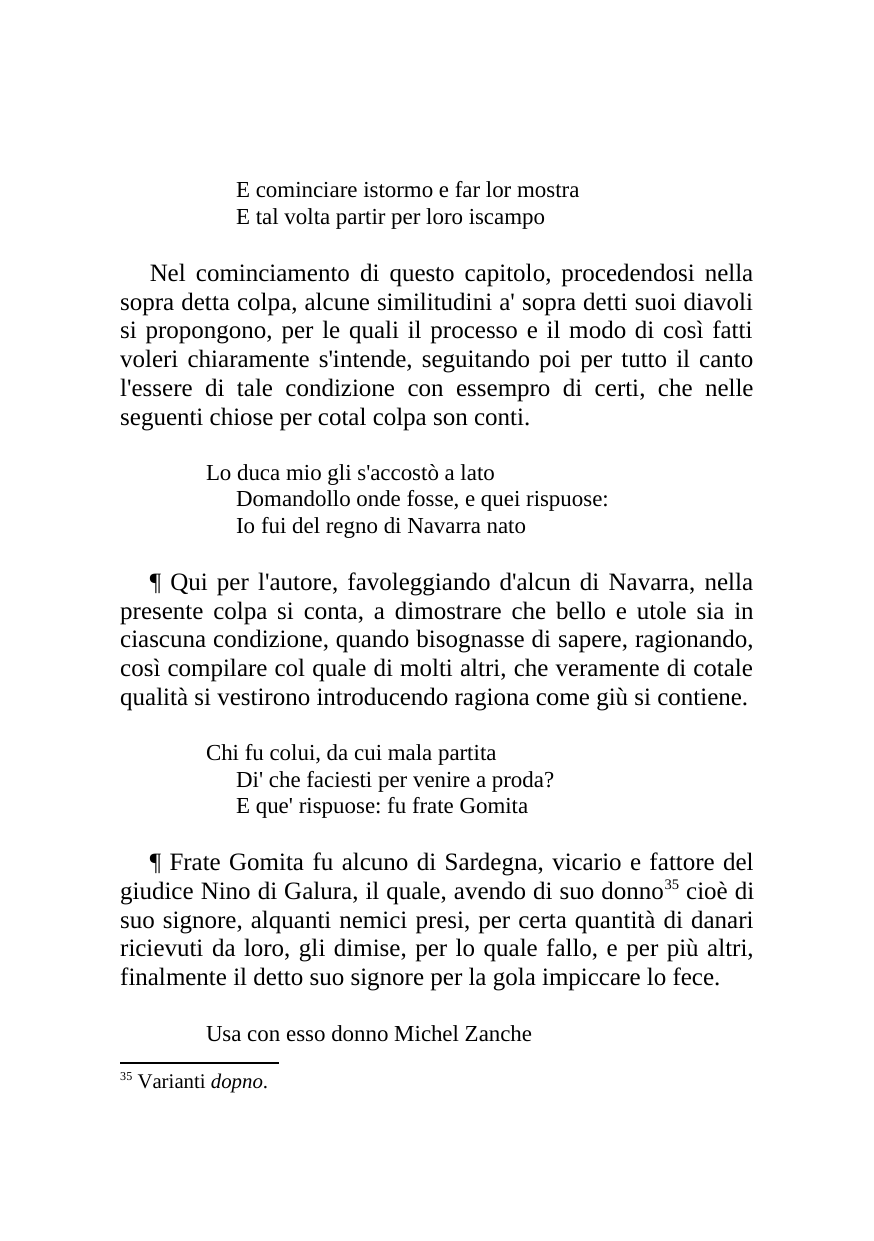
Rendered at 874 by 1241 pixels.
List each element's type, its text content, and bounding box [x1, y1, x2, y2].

text E tal volta partir per loro iscampo [195, 203, 754, 229]
text Usa con esso donno Michel Zanche [176, 1020, 754, 1046]
text ¶ Frate Gomita fu alcuno di Sardegna, vicario e fattore del giudice Nino di Galura, il quale, avendo di suo donno cioè di suo signore, alquanti nemici presi, per certa quantità di danari ricievuti da loro, gli dimise, per lo quale fallo, e per più altri, finalmente il detto suo signore per la gola impiccare lo fece. [120, 847, 754, 991]
text ¶ Qui per l'autore, favoleggiando d'alcun di Navarra, nella presente colpa si conta, a dimostrare che bello e utole sia in ciascuna condizione, quando bisognasse di sapere, ragionando, così compilare col quale di molti altri, che veramente di cotale qualità si vestirono introducendo ragiona come giù si contiene. [120, 567, 754, 711]
text Domandollo onde fosse, e quei rispuose: [195, 486, 754, 512]
text Varianti dopno. [120, 1069, 754, 1093]
text Di' che faciesti per venire a proda? [195, 766, 754, 792]
text E que' rispuose: fu frate Gomita [195, 792, 754, 818]
text Nel cominciamento di questo capitolo, procedendosi nella sopra detta colpa, alcune similitudini a' sopra detti suoi diavoli si propongono, per le quali il processo e il modo di così fatti voleri chiaramente s'intende, seguitando poi per tutto il canto l'essere di tale condizione con essempro di certi, che nelle seguenti chiose per cotal colpa son conti. [120, 258, 754, 430]
text Io fui del regno di Navarra nato [195, 512, 754, 538]
text Chi fu colui, da cui mala partita [176, 739, 754, 766]
text Lo duca mio gli s'accostò a lato [176, 459, 754, 486]
text E cominciare istormo e far lor mostra [195, 176, 754, 203]
